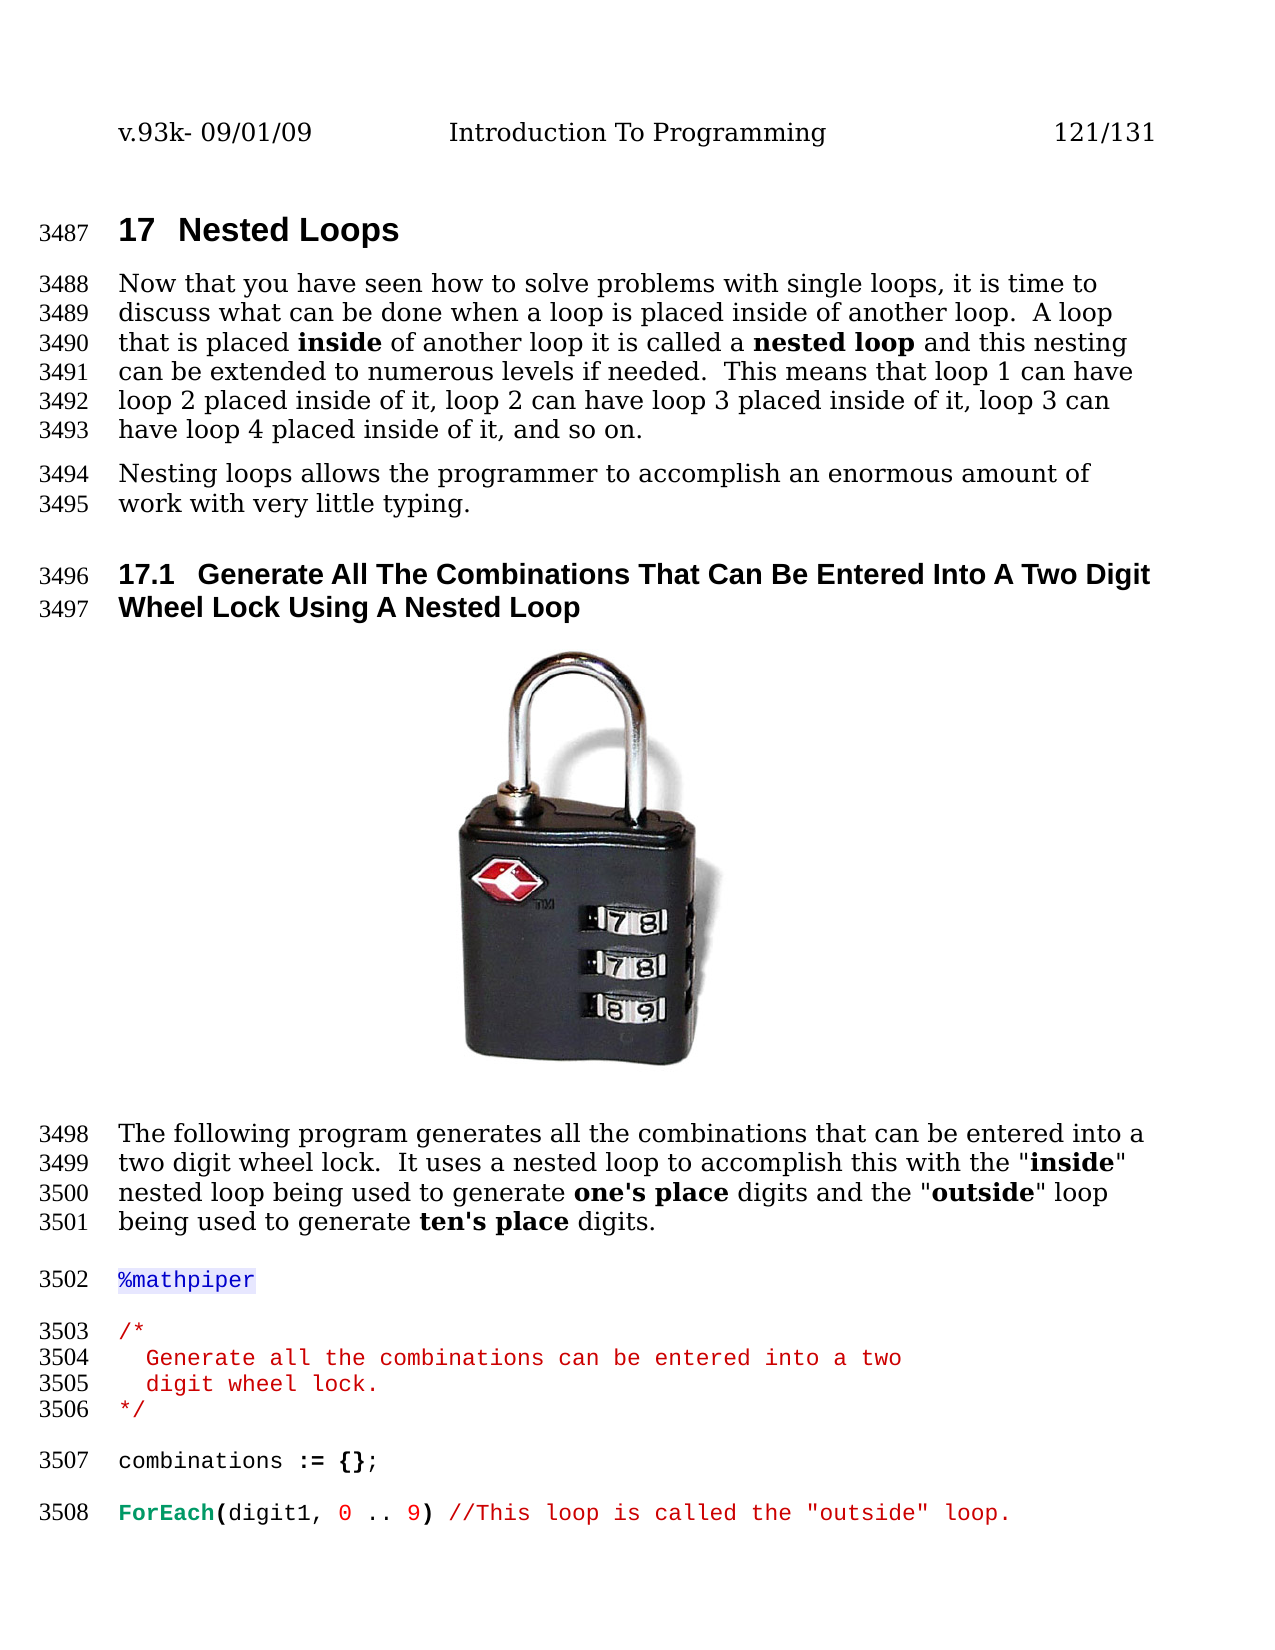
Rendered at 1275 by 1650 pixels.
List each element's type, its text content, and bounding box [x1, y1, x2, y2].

text */ [118, 1398, 1157, 1424]
text %mathpiper [118, 1268, 1157, 1294]
text ForEach(digit1, 0 .. 9) //This loop is called the "outside" loop. [118, 1502, 1157, 1528]
subtitle Generate All The Combinations That Can Be Entered Into A Two Digit Wheel Lock Using A Nested Loop [118, 557, 1157, 624]
text The following program generates all the combinations that can be entered into a two digit wheel lock. It uses a nested loop to accomplish this with the "inside" nested loop being used to generate one's place digits and the "outside" loop being used to generate ten's place digits. [118, 1119, 1157, 1236]
picture [448, 642, 731, 1075]
text Generate all the combinations can be entered into a two [118, 1346, 1157, 1372]
text combinations := {}; [118, 1450, 1157, 1476]
text digit wheel lock. [118, 1372, 1157, 1398]
text Nesting loops allows the programmer to accomplish an enormous amount of work with very little typing. [118, 459, 1157, 518]
text Now that you have seen how to solve problems with single loops, it is time to discuss what can be done when a loop is placed inside of another loop. A loop that is placed inside of another loop it is called a nested loop and this nesting can be extended to numerous levels if needed. This means that loop 1 can have loop 2 placed inside of it, loop 2 can have loop 3 placed inside of it, loop 3 can have loop 4 placed inside of it, and so on. [118, 269, 1157, 444]
text /* [118, 1320, 1157, 1346]
subtitle Nested Loops [118, 210, 1157, 248]
